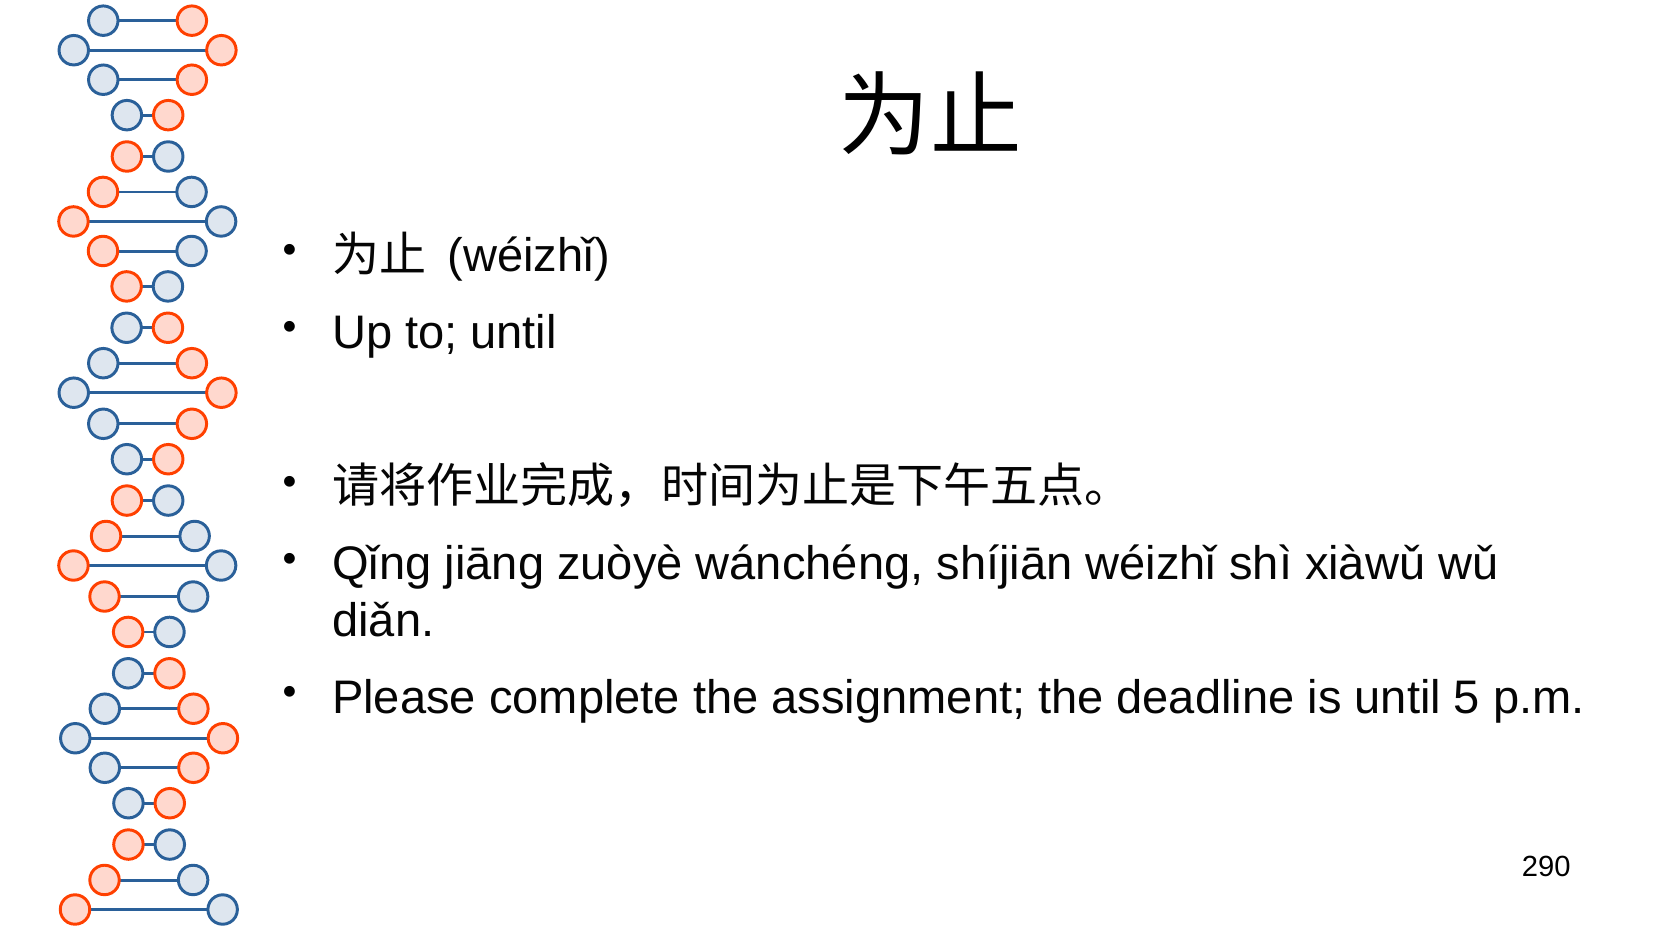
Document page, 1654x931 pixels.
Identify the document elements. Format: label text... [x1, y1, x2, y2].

list 为止 (wéizhǐ) Up to; until 请将作业完成，时间为止是下午五点。 Qǐng jiāng zuòyè wánchéng, shíjiān wéizhǐ shì xiàwǔ wǔ diǎn. Please complete the assignment; the deadline is until 5 p.m. [265, 224, 1595, 764]
title 为止 [265, 35, 1595, 189]
